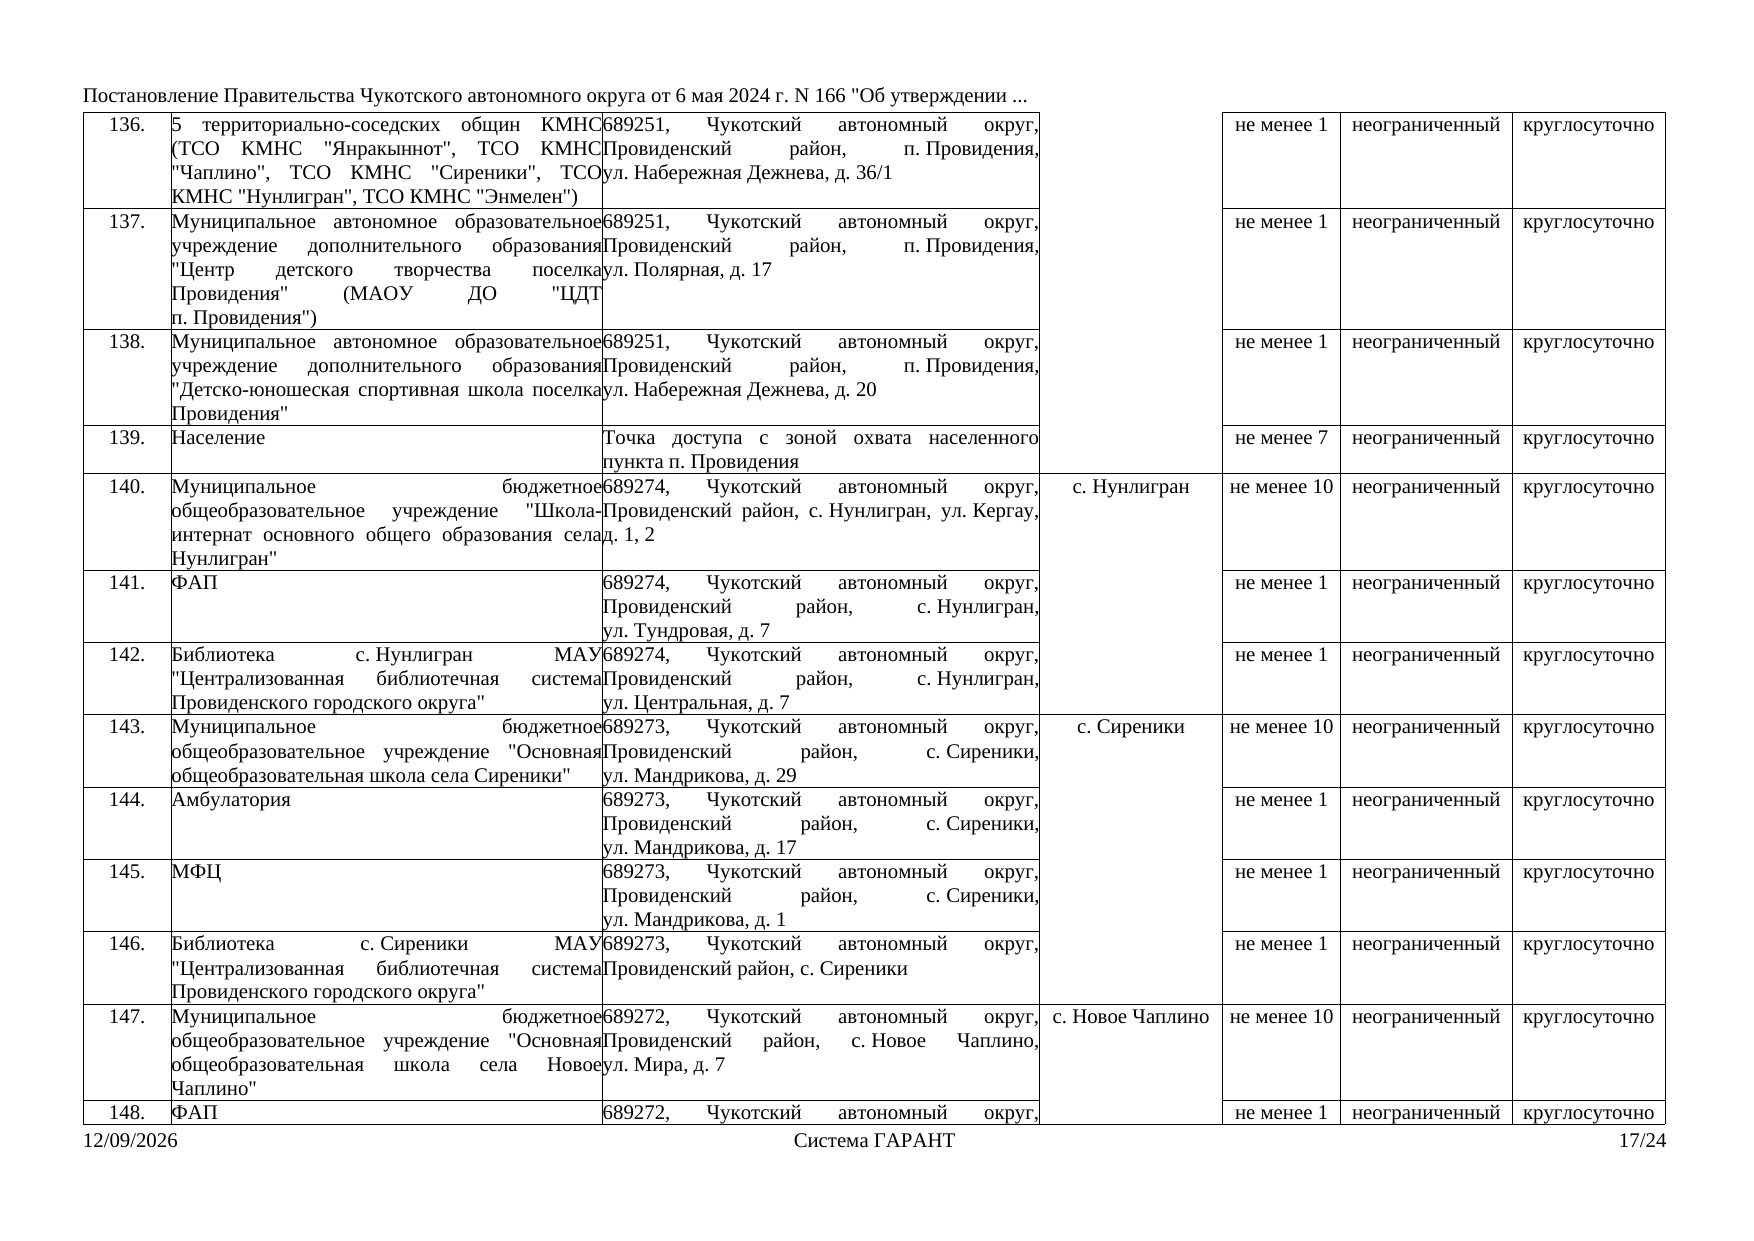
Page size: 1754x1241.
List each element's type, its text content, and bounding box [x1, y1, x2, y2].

table_cell Население [172, 426, 602, 473]
table_cell [1040, 112, 1222, 473]
table_cell неограниченный [1341, 932, 1512, 1004]
table_cell ФАП [172, 571, 602, 642]
table_cell МФЦ [172, 860, 602, 931]
table_cell неограниченный [1341, 426, 1512, 473]
table_cell 147. [84, 1005, 171, 1100]
table_cell круглосуточно [1513, 860, 1665, 931]
table_cell 141. [84, 571, 171, 642]
table_cell круглосуточно [1513, 426, 1665, 473]
table_cell круглосуточно [1513, 715, 1665, 787]
table_cell не менее 1 [1223, 788, 1340, 859]
table_cell круглосуточно [1513, 113, 1665, 208]
table_cell 689273, Чукотский автономный округ, Провиденский район, с. Сиреники, ул. Мандрикова, д. 29 [603, 715, 1039, 787]
table_cell 136. [84, 113, 171, 208]
table_cell не менее 1 [1223, 330, 1340, 425]
table_cell круглосуточно [1513, 571, 1665, 642]
table_cell круглосуточно [1513, 474, 1665, 570]
table_cell круглосуточно [1513, 1005, 1665, 1100]
table_cell Библиотека с. Сиреники МАУ "Централизованная библиотечная система Провиденского городского округа" [172, 932, 602, 1004]
table_cell 689251, Чукотский автономный округ, Провиденский район, п. Провидения, ул. Полярная, д. 17 [603, 209, 1039, 329]
table_cell 689273, Чукотский автономный округ, Провиденский район, с. Сиреники [603, 932, 1039, 1004]
table_cell 689274, Чукотский автономный округ, Провиденский район, с. Нунлигран, ул. Тундровая, д. 7 [603, 571, 1039, 642]
table_cell 689274, Чукотский автономный округ, Провиденский район, с. Нунлигран, ул. Кергау, д. 1, 2 [603, 474, 1039, 570]
table_cell 146. [84, 932, 171, 1004]
table_cell 148. [84, 1101, 171, 1124]
table_cell Библиотека с. Нунлигран МАУ "Централизованная библиотечная система Провиденского городского округа" [172, 643, 602, 714]
table_cell не менее 1 [1223, 571, 1340, 642]
table_cell 689251, Чукотский автономный округ, Провиденский район, п. Провидения, ул. Набережная Дежнева, д. 36/1 [603, 113, 1039, 208]
table_cell 144. [84, 788, 171, 859]
table_cell неограниченный [1341, 643, 1512, 714]
table_cell не менее 10 [1223, 1005, 1340, 1100]
table_cell Муниципальное автономное образовательное учреждение дополнительного образования "Детско-юношеская спортивная школа поселка Провидения" [172, 330, 602, 425]
table_cell 139. [84, 426, 171, 473]
table_cell неограниченный [1341, 860, 1512, 931]
table_cell не менее 1 [1223, 1101, 1340, 1124]
table_cell 5 территориально-соседских общин КМНС (ТСО КМНС "Янракыннот", ТСО КМНС "Чаплино", ТСО КМНС "Сиреники", ТСО КМНС "Нунлигран", ТСО КМНС "Энмелен") [172, 113, 602, 208]
table_cell ФАП [172, 1101, 602, 1124]
table_cell не менее 1 [1223, 209, 1340, 329]
table_cell круглосуточно [1513, 932, 1665, 1004]
table_cell круглосуточно [1513, 643, 1665, 714]
table_cell неограниченный [1341, 715, 1512, 787]
table_cell неограниченный [1341, 1101, 1512, 1124]
table_cell 145. [84, 860, 171, 931]
table_cell 142. [84, 643, 171, 714]
table_cell 137. [84, 209, 171, 329]
table_cell 689251, Чукотский автономный округ, Провиденский район, п. Провидения, ул. Набережная Дежнева, д. 20 [603, 330, 1039, 425]
table_cell с. Нунлигран [1040, 474, 1222, 714]
table_cell Точка доступа с зоной охвата населенного пункта п. Провидения [603, 426, 1039, 473]
table_cell не менее 1 [1223, 860, 1340, 931]
table_cell Муниципальное бюджетное общеобразовательное учреждение "Основная общеобразовательная школа села Новое Чаплино" [172, 1005, 602, 1100]
table_cell Муниципальное бюджетное общеобразовательное учреждение "Школа-интернат основного общего образования села Нунлигран" [172, 474, 602, 570]
table_cell Муниципальное бюджетное общеобразовательное учреждение "Основная общеобразовательная школа села Сиреники" [172, 715, 602, 787]
table_cell неограниченный [1341, 113, 1512, 208]
table_cell 138. [84, 330, 171, 425]
table_cell не менее 10 [1223, 474, 1340, 570]
table_cell 689274, Чукотский автономный округ, Провиденский район, с. Нунлигран, ул. Центральная, д. 7 [603, 643, 1039, 714]
table_cell круглосуточно [1513, 788, 1665, 859]
table_cell не менее 10 [1223, 715, 1340, 787]
table_cell 143. [84, 715, 171, 787]
table_cell 689273, Чукотский автономный округ, Провиденский район, с. Сиреники, ул. Мандрикова, д. 1 [603, 860, 1039, 931]
table_cell круглосуточно [1513, 209, 1665, 329]
table_cell неограниченный [1341, 788, 1512, 859]
table_cell не менее 1 [1223, 643, 1340, 714]
table_cell круглосуточно [1513, 330, 1665, 425]
table_cell неограниченный [1341, 209, 1512, 329]
table_cell круглосуточно [1513, 1101, 1665, 1124]
table_cell 689272, Чукотский автономный округ, Провиденский район, с. Новое Чаплино, ул. Мира, д. 7 [603, 1005, 1039, 1100]
table_cell неограниченный [1341, 1005, 1512, 1100]
table_cell не менее 1 [1223, 113, 1340, 208]
table_cell неограниченный [1341, 571, 1512, 642]
table_cell 140. [84, 474, 171, 570]
table_cell не менее 7 [1223, 426, 1340, 473]
table_cell неограниченный [1341, 330, 1512, 425]
table_cell Муниципальное автономное образовательное учреждение дополнительного образования "Центр детского творчества поселка Провидения" (МАОУ ДО "ЦДТ п. Провидения") [172, 209, 602, 329]
table_cell с. Сиреники [1040, 715, 1222, 1004]
table_cell Амбулатория [172, 788, 602, 859]
table_cell неограниченный [1341, 474, 1512, 570]
table_cell 689273, Чукотский автономный округ, Провиденский район, с. Сиреники, ул. Мандрикова, д. 17 [603, 788, 1039, 859]
table_cell не менее 1 [1223, 932, 1340, 1004]
table_cell 689272, Чукотский автономный округ, [603, 1101, 1039, 1124]
table_cell с. Новое Чаплино [1040, 1005, 1222, 1124]
